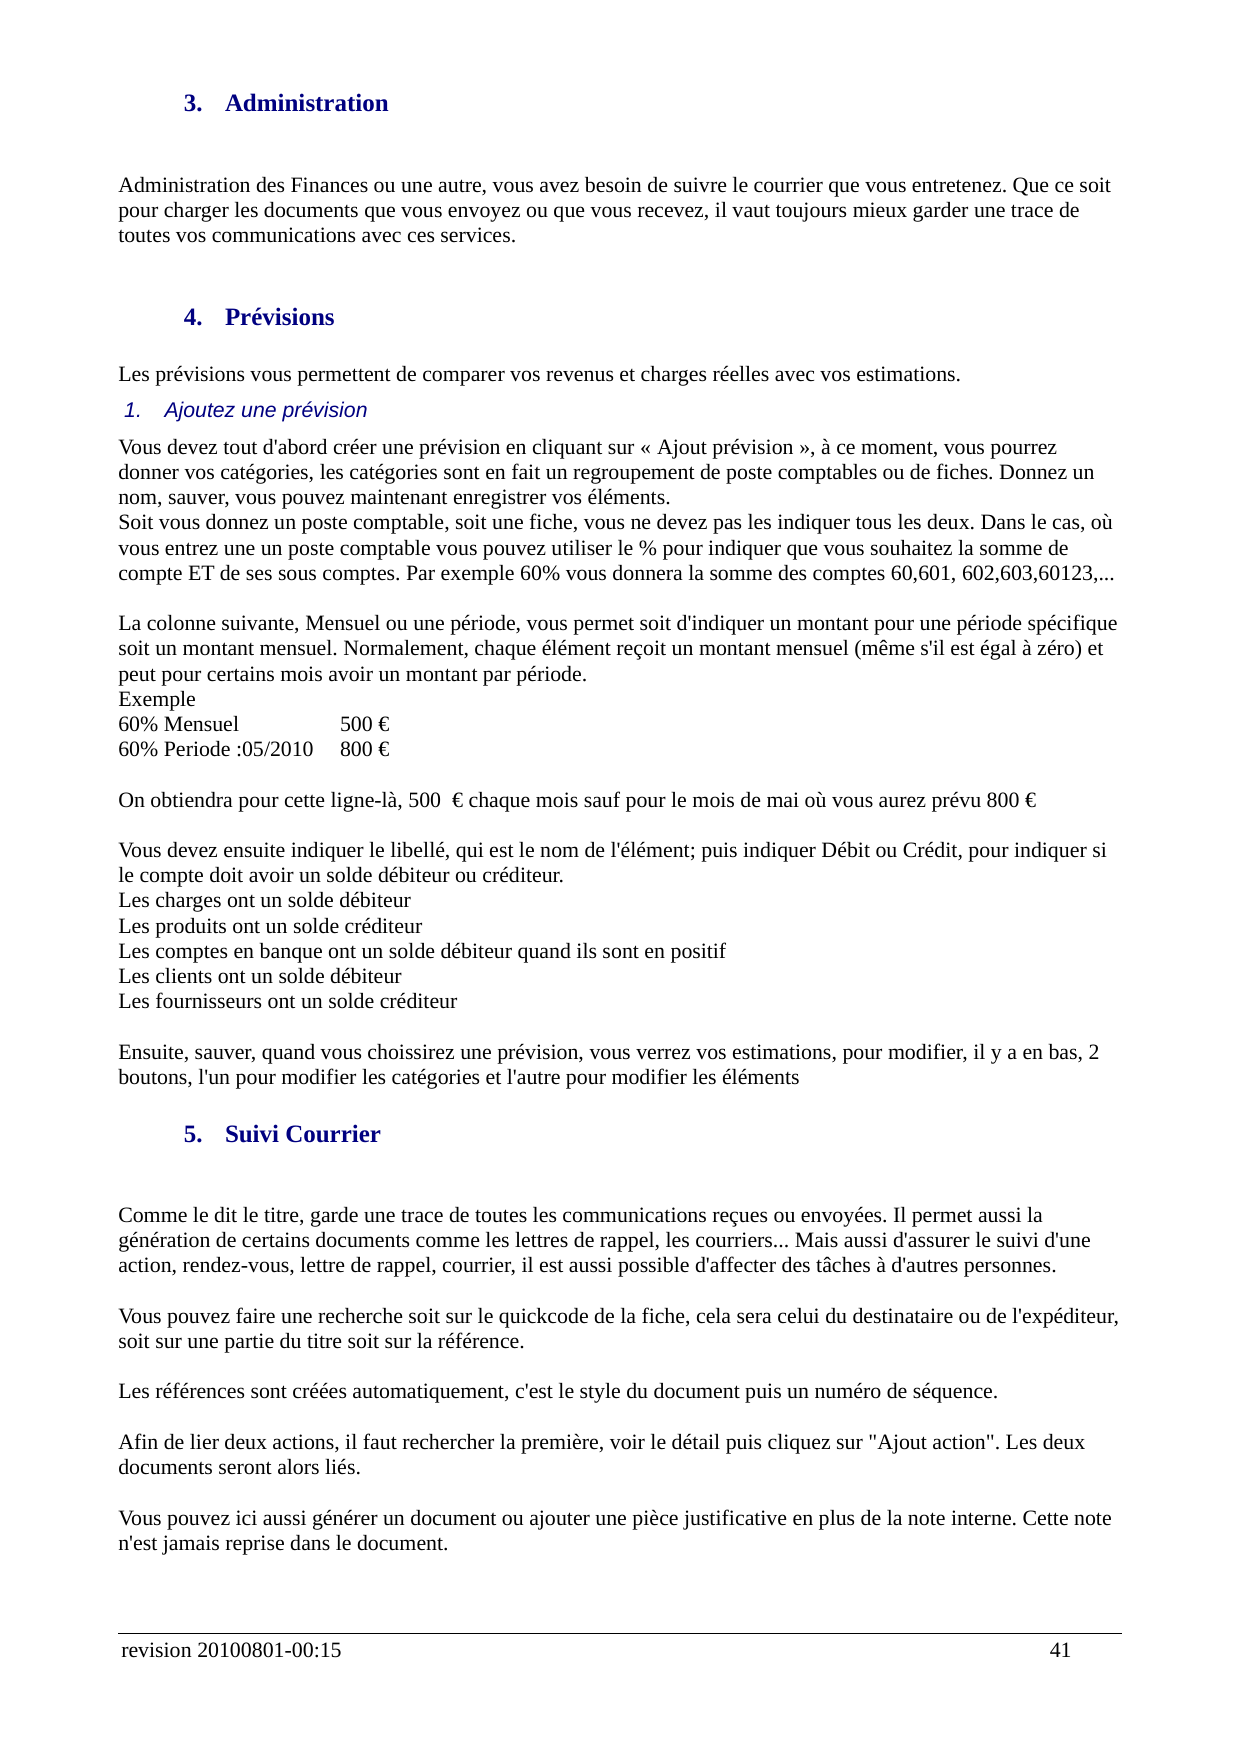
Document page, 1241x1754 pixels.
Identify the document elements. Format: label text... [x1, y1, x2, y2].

subtitle Suivi Courrier [177, 1119, 1122, 1147]
subtitle Ajoutez une prévision [118, 397, 1122, 422]
subtitle Prévisions [177, 302, 1122, 331]
subtitle Administration [177, 88, 1122, 117]
text Soit vous donnez un poste comptable, soit une fiche, vous ne devez pas les indiquer tous les deux. Dans le cas, où vous entrez une un poste comptable vous pouvez utiliser le % pour indiquer que vous souhaitez la somme de compte ET de ses sous comptes. Par exemple 60% vous donnera la somme des comptes 60,601, 602,603,60123,... [118, 509, 1122, 585]
text Vous devez ensuite indiquer le libellé, qui est le nom de l'élément; puis indiquer Débit ou Crédit, pour indiquer si le compte doit avoir un solde débiteur ou créditeur. [118, 837, 1122, 887]
text La colonne suivante, Mensuel ou une période, vous permet soit d'indiquer un montant pour une période spécifique soit un montant mensuel. Normalement, chaque élément reçoit un montant mensuel (même s'il est égal à zéro) et peut pour certains mois avoir un montant par période. [118, 610, 1122, 686]
text Les références sont créées automatiquement, c'est le style du document puis un numéro de séquence. [118, 1378, 1122, 1404]
text Afin de lier deux actions, il faut rechercher la première, voir le détail puis cliquez sur "Ajout action". Les deux documents seront alors liés. [118, 1429, 1122, 1479]
text Les fournisseurs ont un solde créditeur [118, 988, 1122, 1013]
text Vous pouvez faire une recherche soit sur le quickcode de la fiche, cela sera celui du destinataire ou de l'expéditeur, soit sur une partie du titre soit sur la référence. [118, 1303, 1122, 1353]
text Vous pouvez ici aussi générer un document ou ajouter une pièce justificative en plus de la note interne. Cette note n'est jamais reprise dans le document. [118, 1504, 1122, 1555]
text Exemple [118, 686, 1122, 711]
text On obtiendra pour cette ligne-là, 500 € chaque mois sauf pour le mois de mai où vous aurez prévu 800 € [118, 787, 1122, 812]
text 60% Mensuel 500 € [118, 711, 1122, 736]
text Ensuite, sauver, quand vous choissirez une prévision, vous verrez vos estimations, pour modifier, il y a en bas, 2 boutons, l'un pour modifier les catégories et l'autre pour modifier les éléments [118, 1039, 1122, 1089]
text Les comptes en banque ont un solde débiteur quand ils sont en positif [118, 938, 1122, 963]
text Les charges ont un solde débiteur [118, 887, 1122, 913]
text Les clients ont un solde débiteur [118, 963, 1122, 988]
text Vous devez tout d'abord créer une prévision en cliquant sur « Ajout prévision », à ce moment, vous pourrez donner vos catégories, les catégories sont en fait un regroupement de poste comptables ou de fiches. Donnez un nom, sauver, vous pouvez maintenant enregistrer vos éléments. [118, 434, 1122, 509]
text 60% Periode :05/2010 800 € [118, 736, 1122, 761]
text Les produits ont un solde créditeur [118, 913, 1122, 938]
text Les prévisions vous permettent de comparer vos revenus et charges réelles avec vos estimations. [118, 361, 1122, 386]
text Comme le dit le titre, garde une trace de toutes les communications reçues ou envoyées. Il permet aussi la génération de certains documents comme les lettres de rappel, les courriers... Mais aussi d'assurer le suivi d'une action, rendez-vous, lettre de rappel, courrier, il est aussi possible d'affecter des tâches à d'autres personnes. [118, 1202, 1122, 1278]
text Administration des Finances ou une autre, vous avez besoin de suivre le courrier que vous entretenez. Que ce soit pour charger les documents que vous envoyez ou que vous recevez, il vaut toujours mieux garder une trace de toutes vos communications avec ces services. [118, 172, 1122, 248]
